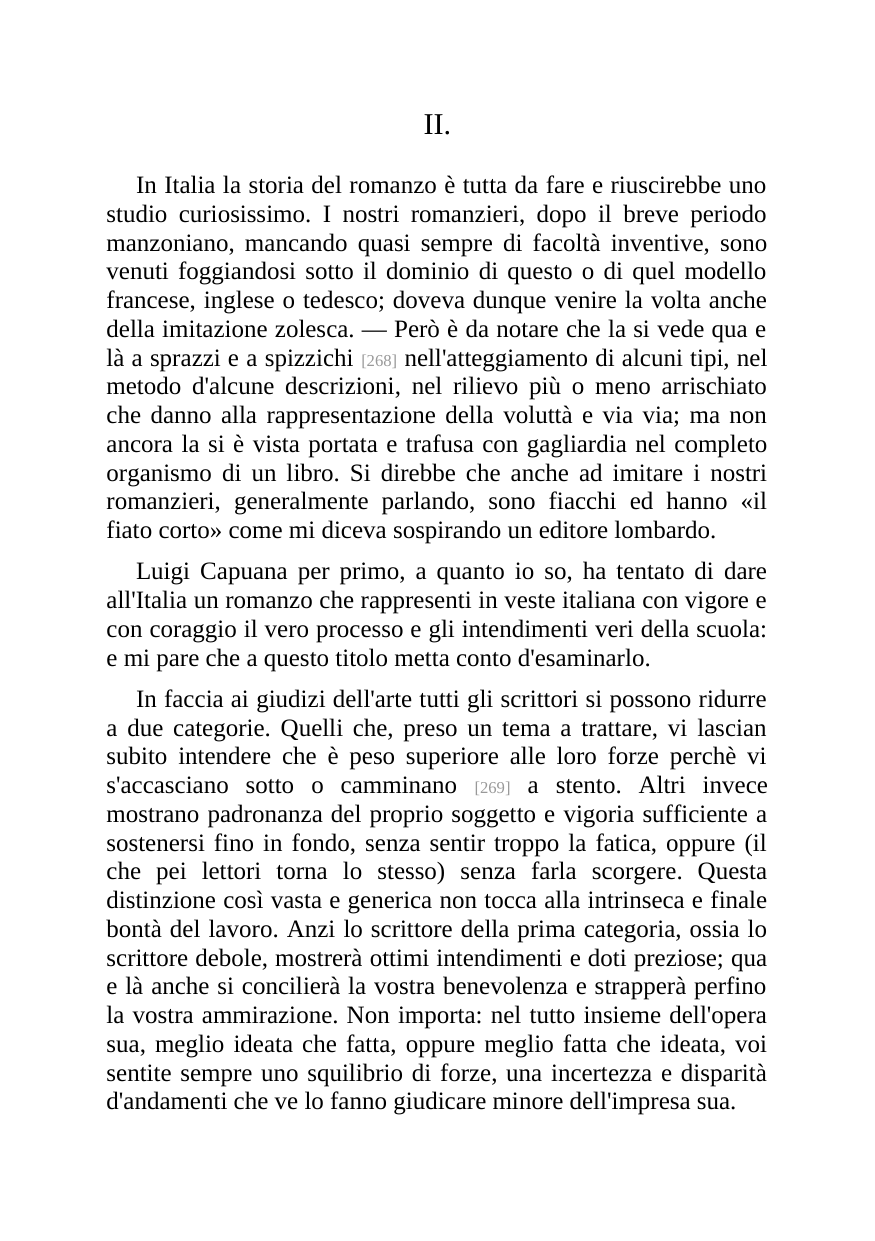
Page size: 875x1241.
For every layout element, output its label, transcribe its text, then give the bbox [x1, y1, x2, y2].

text In faccia ai giudizi dell'arte tutti gli scrittori si possono ridurre a due categorie. Quelli che, preso un tema a trattare, vi lascian subito intendere che è peso superiore alle loro forze perchè vi s'accasciano sotto o camminano [269] a stento. Altri invece mostrano padronanza del proprio soggetto e vigoria sufficiente a sostenersi fino in fondo, senza sentir troppo la fatica, oppure (il che pei lettori torna lo stesso) senza farla scorgere. Questa distinzione così vasta e generica non tocca alla intrinseca e finale bontà del lavoro. Anzi lo scrittore della prima categoria, ossia lo scrittore debole, mostrerà ottimi intendimenti e doti preziose; qua e là anche si concilierà la vostra benevolenza e strapperà perfino la vostra ammirazione. Non importa: nel tutto insieme dell'opera sua, meglio ideata che fatta, oppure meglio fatta che ideata, voi sentite sempre uno squilibrio di forze, una incertezza e disparità d'andamenti che ve lo fanno giudicare minore dell'impresa sua. [106, 684, 768, 1115]
text Luigi Capuana per primo, a quanto io so, ha tentato di dare all'Italia un romanzo che rappresenti in veste italiana con vigore e con coraggio il vero processo e gli intendimenti veri della scuola: e mi pare che a questo titolo metta conto d'esaminarlo. [106, 556, 768, 671]
text In Italia la storia del romanzo è tutta da fare e riuscirebbe uno studio curiosissimo. I nostri romanzieri, dopo il breve periodo manzoniano, mancando quasi sempre di facoltà inventive, sono venuti foggiandosi sotto il dominio di questo o di quel modello francese, inglese o tedesco; doveva dunque venire la volta anche della imitazione zolesca. — Però è da notare che la si vede qua e là a sprazzi e a spizzichi [268] nell'atteggiamento di alcuni tipi, nel metodo d'alcune descrizioni, nel rilievo più o meno arrischiato che danno alla rappresentazione della voluttà e via via; ma non ancora la si è vista portata e trafusa con gagliardia nel completo organismo di un libro. Si direbbe che anche ad imitare i nostri romanzieri, generalmente parlando, sono fiacchi ed hanno «il fiato corto» come mi diceva sospirando un editore lombardo. [106, 170, 768, 544]
subtitle II. [106, 106, 768, 141]
